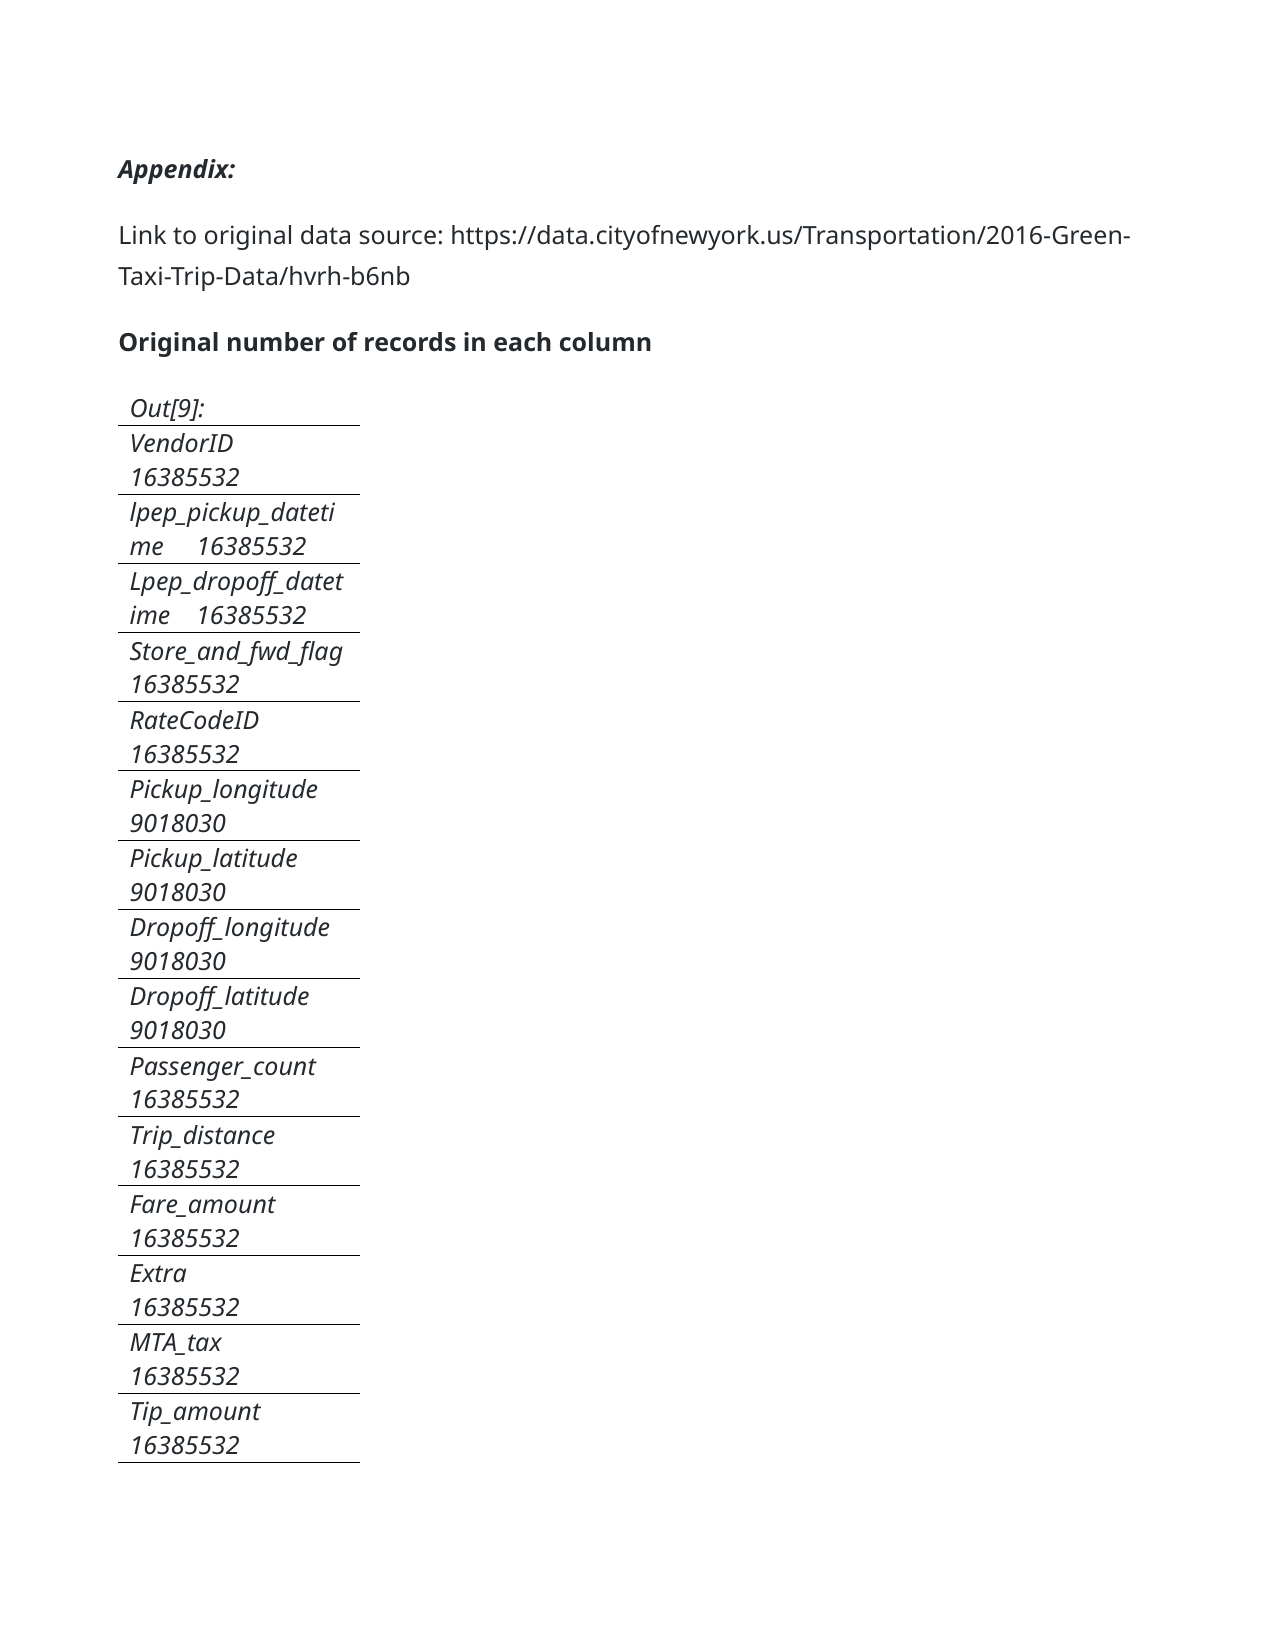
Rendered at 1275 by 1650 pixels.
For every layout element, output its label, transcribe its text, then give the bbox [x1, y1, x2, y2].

table_cell [360, 909, 435, 978]
table_cell [435, 978, 510, 1047]
table_header [360, 391, 435, 424]
table_cell [360, 1393, 435, 1462]
table_cell MTA_tax 16385532 [118, 1325, 360, 1393]
table_cell [360, 632, 435, 701]
table_cell [360, 1185, 435, 1254]
table_cell [435, 494, 510, 563]
table_cell Store_and_fwd_flag 16385532 [118, 633, 360, 701]
table_cell Pickup_longitude 9018030 [118, 771, 360, 839]
table_cell Trip_distance 16385532 [118, 1117, 360, 1185]
table_cell Tip_amount 16385532 [118, 1394, 360, 1462]
table_cell Fare_amount 16385532 [118, 1186, 360, 1254]
table_cell [360, 701, 435, 770]
table_cell [435, 770, 510, 839]
table_cell [360, 1116, 435, 1185]
table_cell lpep_pickup_datetime 16385532 [118, 495, 360, 563]
text Link to original data source: https://data.cityofnewyork.us/Transportation/2016-Green-Taxi-Trip-Data/hvrh-b6nb [118, 218, 1157, 293]
table_cell [435, 1185, 510, 1254]
table_cell Passenger_count 16385532 [118, 1048, 360, 1116]
table_cell RateCodeID 16385532 [118, 702, 360, 770]
table_cell [360, 494, 435, 563]
table_cell Lpep_dropoff_datetime 16385532 [118, 564, 360, 632]
table_cell [435, 563, 510, 632]
table_cell [435, 840, 510, 909]
table_cell [435, 1255, 510, 1324]
table_cell [435, 1324, 510, 1393]
table_cell [360, 1047, 435, 1116]
table_cell Extra 16385532 [118, 1256, 360, 1324]
text Original number of records in each column [118, 325, 1157, 359]
table_cell Pickup_latitude 9018030 [118, 841, 360, 909]
table_cell [435, 701, 510, 770]
table_cell [360, 425, 435, 494]
table_cell VendorID 16385532 [118, 426, 360, 494]
table_header [435, 391, 510, 424]
table_cell [360, 770, 435, 839]
table_cell [435, 1047, 510, 1116]
table_cell Dropoff_latitude 9018030 [118, 979, 360, 1047]
table_cell [435, 909, 510, 978]
table_cell [360, 1324, 435, 1393]
table_header Out[9]: [118, 391, 360, 424]
table_cell [435, 632, 510, 701]
table_cell Dropoff_longitude 9018030 [118, 910, 360, 978]
table_cell [360, 563, 435, 632]
table_cell [360, 978, 435, 1047]
text Appendix: [118, 152, 1157, 186]
table_cell [435, 425, 510, 494]
table_cell [360, 1255, 435, 1324]
table_cell [435, 1116, 510, 1185]
table_cell [360, 840, 435, 909]
table_cell [435, 1393, 510, 1462]
